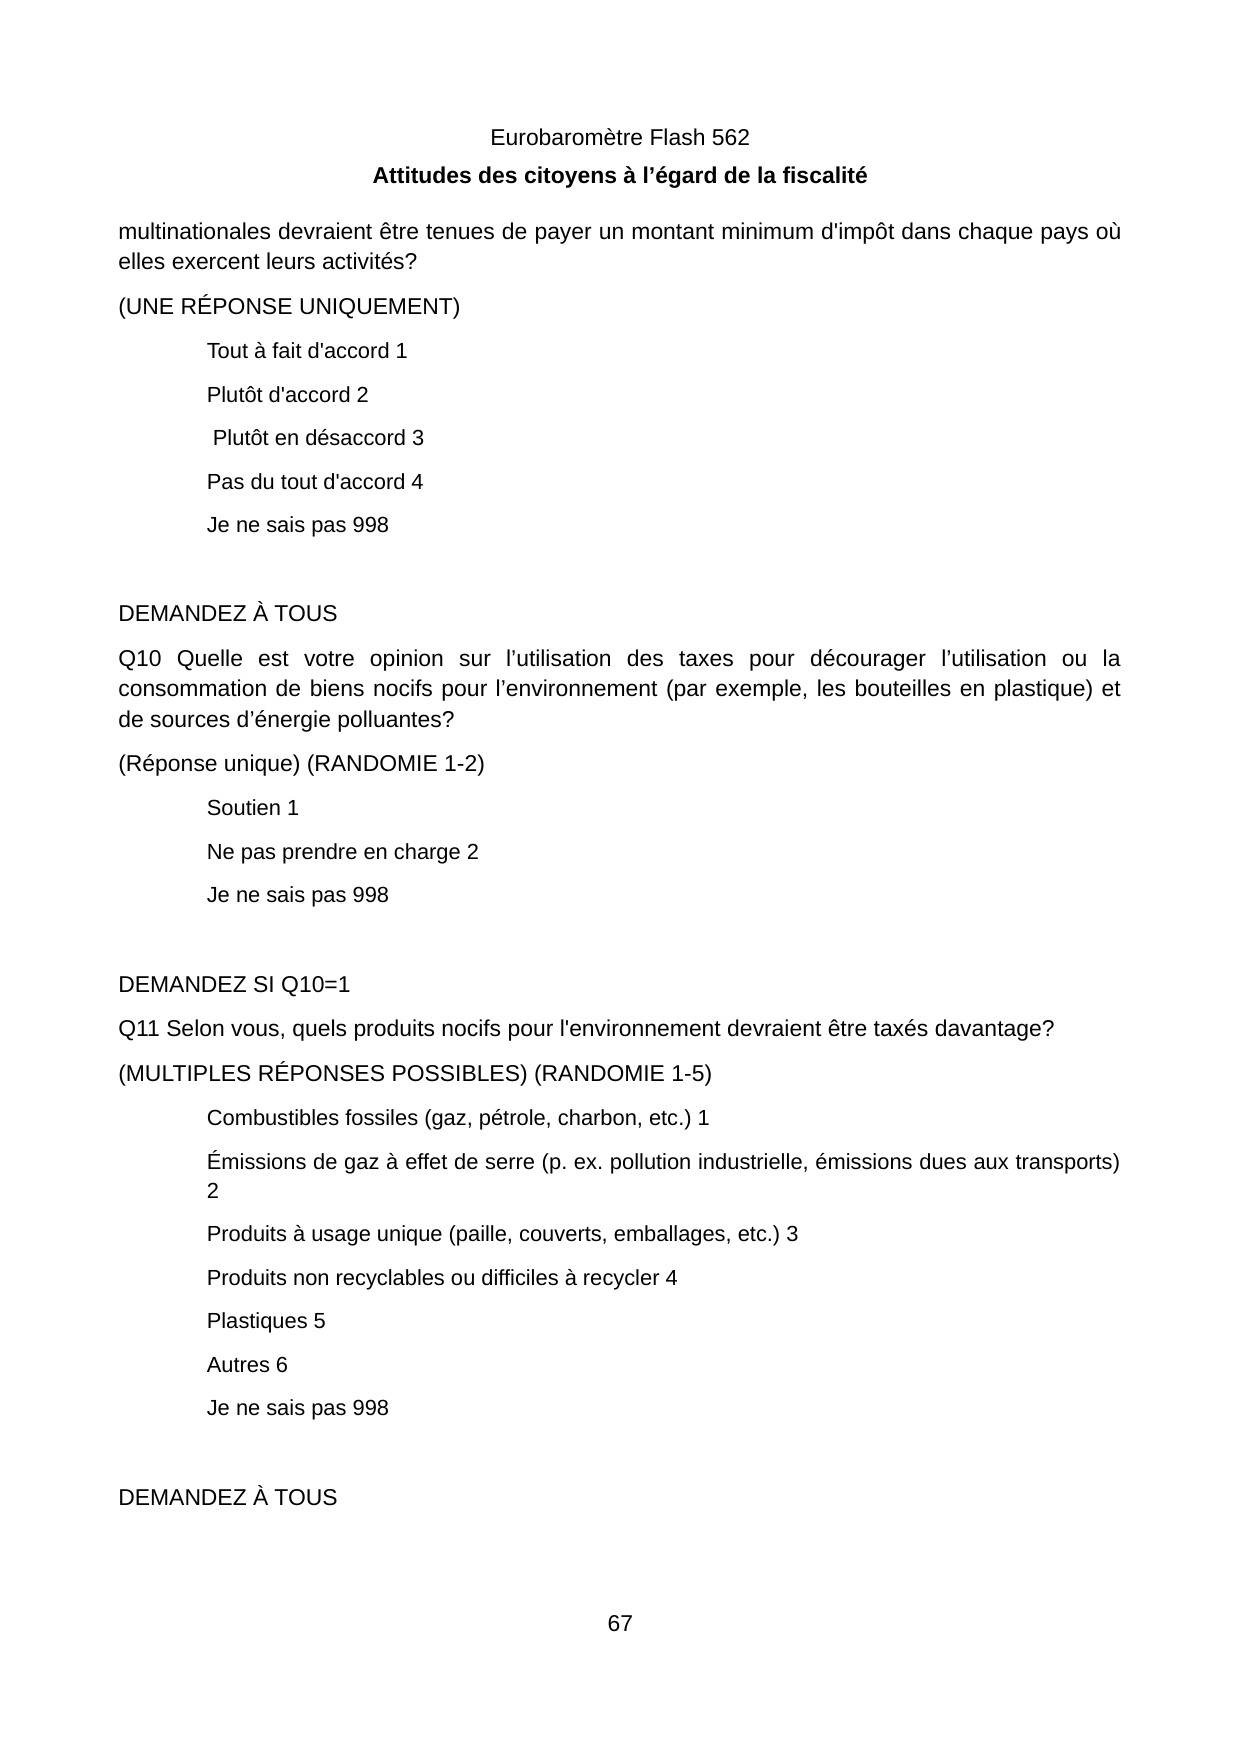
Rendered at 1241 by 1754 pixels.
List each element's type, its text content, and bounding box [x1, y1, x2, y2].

text Plastiques 5 [207, 1308, 1122, 1333]
text Q10 Quelle est votre opinion sur l’utilisation des taxes pour décourager l’utilisation ou la consommation de biens nocifs pour l’environnement (par exemple, les bouteilles en plastique) et de sources d’énergie polluantes? [118, 645, 1122, 732]
text Pas du tout d'accord 4 [207, 468, 1122, 494]
text DEMANDEZ À TOUS [118, 600, 1122, 627]
text DEMANDEZ SI Q10=1 [118, 971, 1122, 997]
text Produits à usage unique (paille, couverts, emballages, etc.) 3 [207, 1221, 1122, 1246]
text Je ne sais pas 998 [207, 882, 1122, 907]
text Q11 Selon vous, quels produits nocifs pour l'environnement devraient être taxés davantage? [118, 1015, 1122, 1042]
text Je ne sais pas 998 [207, 512, 1122, 537]
text Tout à fait d'accord 1 [207, 338, 1122, 363]
text multinationales devraient être tenues de payer un montant minimum d'impôt dans chaque pays où elles exercent leurs activités? [118, 218, 1122, 275]
text Je ne sais pas 998 [207, 1395, 1122, 1420]
text (Réponse unique) (RANDOMIE 1-2) [118, 750, 1122, 777]
text Plutôt en désaccord 3 [207, 425, 1122, 450]
text Autres 6 [207, 1352, 1122, 1377]
text Soutien 1 [207, 795, 1122, 820]
text Émissions de gaz à effet de serre (p. ex. pollution industrielle, émissions dues aux transports) 2 [207, 1148, 1122, 1203]
text Ne pas prendre en charge 2 [207, 839, 1122, 864]
text Plutôt d'accord 2 [207, 381, 1122, 407]
text DEMANDEZ À TOUS [118, 1483, 1122, 1510]
text (MULTIPLES RÉPONSES POSSIBLES) (RANDOMIE 1-5) [118, 1060, 1122, 1087]
text Produits non recyclables ou difficiles à recycler 4 [207, 1264, 1122, 1290]
text (UNE RÉPONSE UNIQUEMENT) [118, 293, 1122, 319]
text Combustibles fossiles (gaz, pétrole, charbon, etc.) 1 [207, 1105, 1122, 1130]
